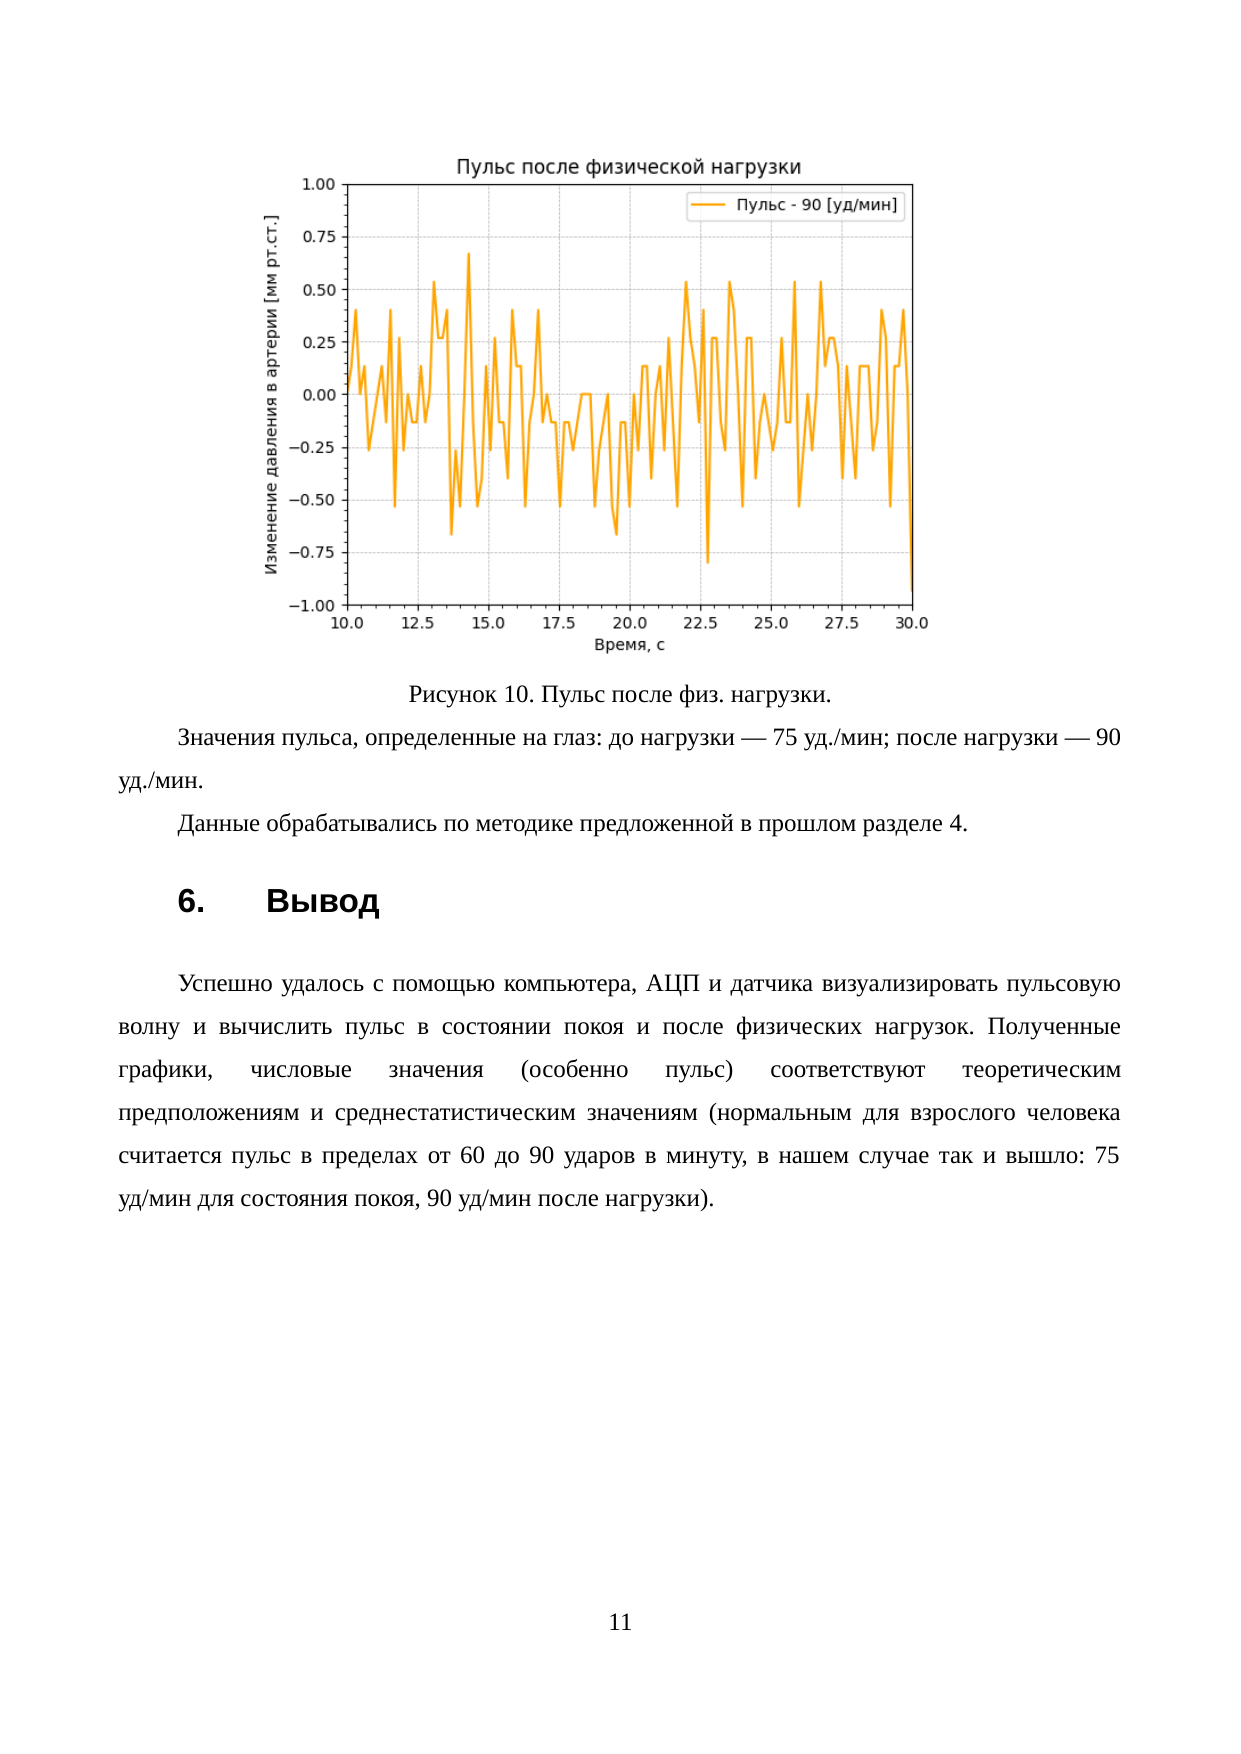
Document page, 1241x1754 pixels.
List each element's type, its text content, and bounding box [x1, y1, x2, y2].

picture [256, 118, 985, 665]
text Значения пульса, определенные на глаз: до нагрузки — 75 уд./мин; после нагрузки — 90 уд./мин. [118, 722, 1122, 794]
text Данные обрабатывались по методике предложенной в прошлом разделе 4. [118, 808, 1122, 837]
text Успешно удалось с помощью компьютера, АЦП и датчика визуализировать пульсовую волну и вычислить пульс в состоянии покоя и после физических нагрузок. Полученные графики, числовые значения (особенно пульс) соответствуют теоретическим предположениям и среднестатистическим значениям (нормальным для взрослого человека считается пульс в пределах от 60 до 90 ударов в минуту, в нашем случае так и вышло: 75 уд/мин для состояния покоя, 90 уд/мин после нагрузки). [118, 968, 1122, 1212]
subtitle Вывод [118, 881, 1122, 919]
text Рисунок 10. Пульс после физ. нагрузки. [118, 679, 1122, 707]
